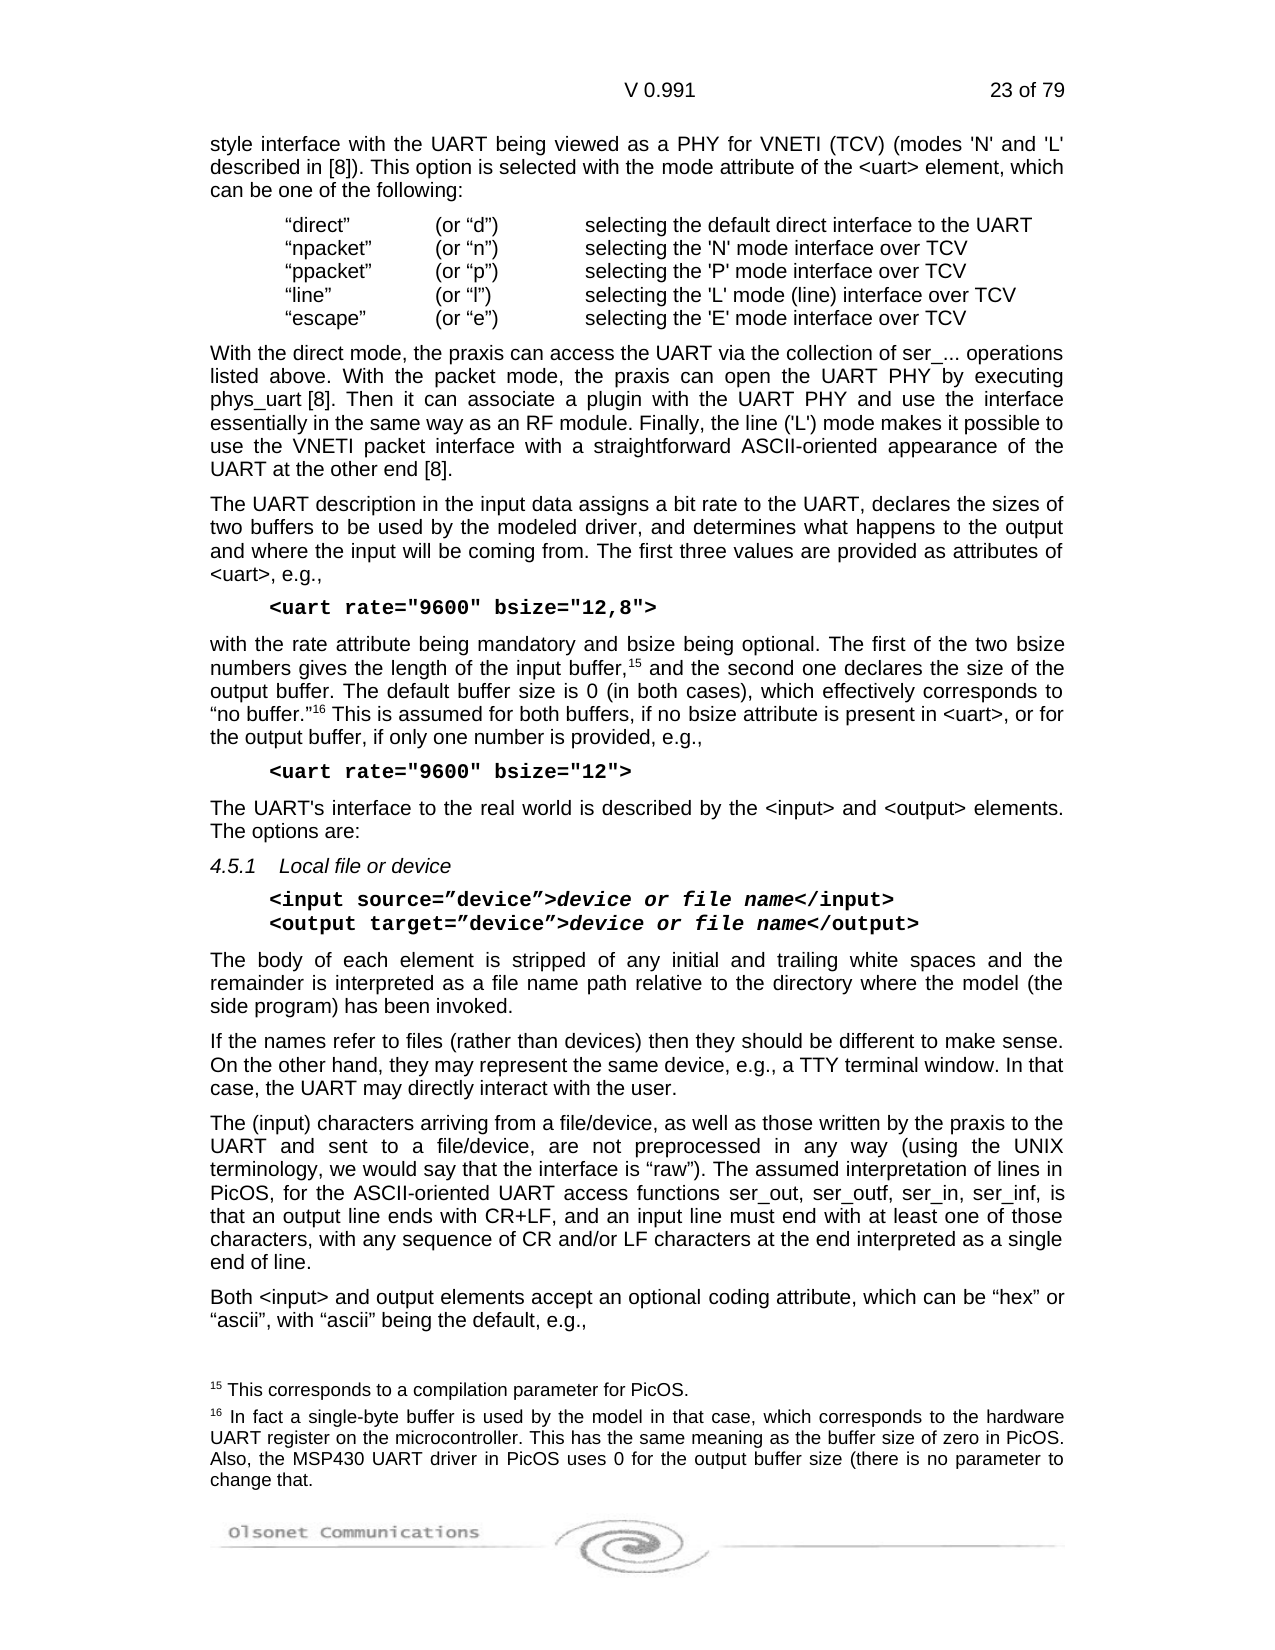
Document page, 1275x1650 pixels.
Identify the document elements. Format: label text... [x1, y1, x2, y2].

text “escape” (or “e”) selecting the 'E' mode interface over TCV [210, 307, 1065, 330]
picture [210, 1504, 1065, 1596]
text This corresponds to a compilation parameter for PicOS. [210, 1379, 1065, 1400]
text The (input) characters arriving from a file/device, as well as those written by the praxis to the UART and sent to a file/device, are not preprocessed in any way (using the UNIX terminology, we would say that the interface is “raw”). The assumed interpretation of lines in PicOS, for the ASCII-oriented UART access functions ser_out, ser_outf, ser_in, ser_inf, is that an output line ends with CR+LF, and an input line must end with at least one of those characters, with any sequence of CR and/or LF characters at the end interpreted as a single end of line. [210, 1111, 1065, 1274]
text The UART description in the input data assigns a bit rate to the UART, declares the sizes of two buffers to be used by the modeled driver, and determines what happens to the output and where the input will be coming from. The first three values are provided as attributes of <uart>, e.g., [210, 493, 1065, 586]
text With the direct mode, the praxis can access the UART via the collection of ser_... operations listed above. With the packet mode, the praxis can open the UART PHY by executing phys_uart [8]. Then it can associate a plugin with the UART PHY and use the interface essentially in the same way as an RF module. Finally, the line ('L') mode makes it possible to use the VNETI packet interface with a straightforward ASCII-oriented appearance of the UART at the other end [8]. [210, 342, 1065, 481]
text In fact a single-byte buffer is used by the model in that case, which corresponds to the hardware UART register on the microcontroller. This has the same meaning as the buffer size of zero in PicOS. Also, the MSP430 UART driver in PicOS uses 0 for the output buffer size (there is no parameter to change that. [210, 1406, 1065, 1490]
text “npacket” (or “n”) selecting the 'N' mode interface over TCV [210, 237, 1065, 260]
text “direct” (or “d”) selecting the default direct interface to the UART [210, 214, 1065, 237]
text <uart rate="9600" bsize="12"> [269, 761, 1065, 784]
text The UART's interface to the real world is described by the <input> and <output> elements. The options are: [210, 796, 1065, 843]
text “line” (or “l”) selecting the 'L' mode (line) interface over TCV [210, 283, 1065, 307]
text <output target=”device”>device or file name</output> [269, 913, 1065, 937]
text with the rate attribute being mandatory and bsize being optional. The first of the two bsize numbers gives the length of the input buffer, and the second one declares the size of the output buffer. The default buffer size is 0 (in both cases), which effectively corresponds to “no buffer.” This is assumed for both buffers, if no bsize attribute is present in <uart>, or for the output buffer, if only one number is provided, e.g., [210, 633, 1065, 749]
text Both <input> and output elements accept an optional coding attribute, which can be “hex” or “ascii”, with “ascii” being the default, e.g., [210, 1286, 1065, 1332]
text <input source=”device”>device or file name</input> [269, 889, 1065, 913]
text “ppacket” (or “p”) selecting the 'P' mode interface over TCV [210, 260, 1065, 283]
text The body of each element is stripped of any initial and trailing white spaces and the remainder is interpreted as a file name path relative to the directory where the model (the side program) has been invoked. [210, 948, 1065, 1018]
text style interface with the UART being viewed as a PHY for VNETI (TCV) (modes 'N' and 'L' described in [8]). This option is selected with the mode attribute of the <uart> element, which can be one of the following: [210, 132, 1065, 202]
text <uart rate="9600" bsize="12,8"> [269, 597, 1065, 621]
subtitle Local file or device [210, 854, 1065, 878]
text If the names refer to files (rather than devices) then they should be different to make sense. On the other hand, they may represent the same device, e.g., a TTY terminal window. In that case, the UART may directly interact with the user. [210, 1030, 1065, 1099]
